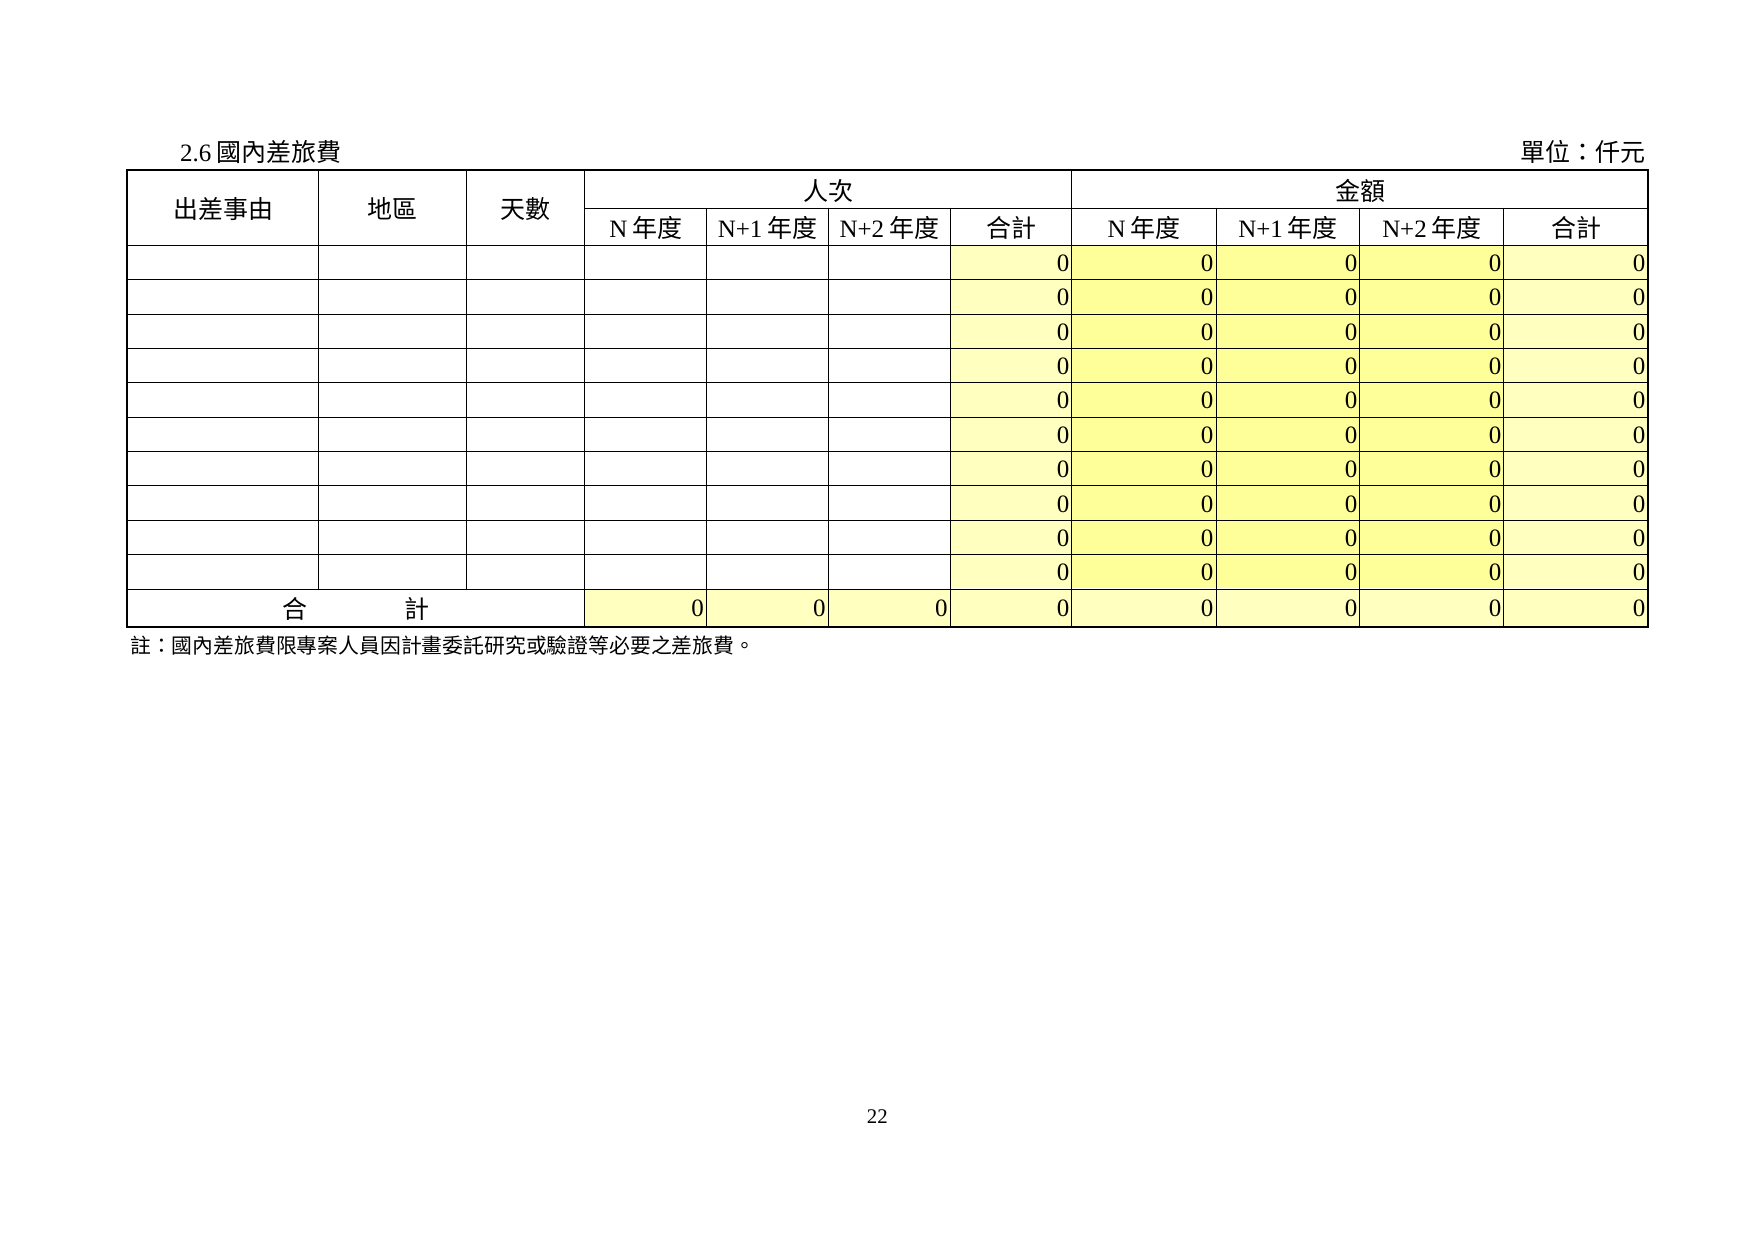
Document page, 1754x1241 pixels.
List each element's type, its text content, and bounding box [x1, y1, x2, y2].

table_cell [319, 521, 466, 554]
table_cell [467, 486, 584, 520]
table_cell 0 [1360, 521, 1503, 554]
table_cell 0 [1217, 521, 1359, 554]
table_cell 0 [1072, 521, 1216, 554]
table_cell [467, 418, 584, 451]
table_cell 0 [1504, 555, 1647, 588]
table_cell [319, 486, 466, 520]
table_cell [829, 315, 950, 348]
table_cell 0 [951, 555, 1071, 588]
table_cell [319, 452, 466, 485]
table_cell [467, 315, 584, 348]
table_cell [829, 383, 950, 417]
table_cell [707, 486, 828, 520]
table_cell 0 [1072, 349, 1216, 382]
table_cell 0 [1504, 418, 1647, 451]
table_cell [829, 418, 950, 451]
table_cell N+1年度 [707, 209, 828, 245]
table_cell 0 [1360, 246, 1503, 279]
table_cell [829, 555, 950, 588]
table_cell 0 [1217, 555, 1359, 588]
table_cell [467, 555, 584, 588]
table_cell [829, 486, 950, 520]
table_cell [467, 383, 584, 417]
table_cell 合 計 [128, 590, 584, 626]
table_cell 地區 [319, 171, 466, 245]
table_cell [585, 418, 706, 451]
table_cell [829, 280, 950, 313]
table_cell [467, 246, 584, 279]
table_cell 0 [1217, 486, 1359, 520]
table_cell 0 [1217, 349, 1359, 382]
table_cell 0 [1360, 418, 1503, 451]
table_cell 0 [707, 590, 828, 626]
table_cell 0 [1072, 486, 1216, 520]
table_cell N+2年度 [829, 209, 950, 245]
table_cell 0 [1072, 452, 1216, 485]
table_cell N年度 [585, 209, 706, 245]
table_cell [127, 660, 1234, 694]
table_cell [467, 521, 584, 554]
table_cell [319, 383, 466, 417]
table_cell [319, 349, 466, 382]
table_cell 0 [1360, 452, 1503, 485]
table_cell [585, 383, 706, 417]
table_cell [829, 452, 950, 485]
table_cell [128, 280, 318, 313]
table_cell 0 [951, 418, 1071, 451]
table_cell 0 [1360, 555, 1503, 588]
table_cell [829, 349, 950, 382]
table_cell 0 [829, 590, 950, 626]
table_cell 0 [1217, 315, 1359, 348]
table_cell [707, 452, 828, 485]
table_cell [585, 246, 706, 279]
table_cell [1382, 628, 1530, 660]
table_cell [128, 521, 318, 554]
table_cell 0 [951, 280, 1071, 313]
table_cell [319, 280, 466, 313]
table_cell 0 [1504, 383, 1647, 417]
table_cell 0 [1360, 590, 1503, 626]
table_cell [707, 555, 828, 588]
table_cell [128, 555, 318, 588]
table_cell 註：國內差旅費限專案人員因計畫委託研究或驗證等必要之差旅費。 [127, 628, 1234, 660]
table_cell 0 [1504, 590, 1647, 626]
table_cell 合計 [951, 209, 1071, 245]
table_cell 0 [1217, 418, 1359, 451]
table_cell [128, 383, 318, 417]
table_cell [707, 418, 828, 451]
table_cell [1530, 628, 1648, 660]
table_cell 0 [1360, 280, 1503, 313]
table_cell [1530, 660, 1648, 694]
table_cell [467, 280, 584, 313]
table_cell 0 [1504, 349, 1647, 382]
table_cell N年度 [1072, 209, 1216, 245]
table_cell 0 [1504, 521, 1647, 554]
table_cell [707, 246, 828, 279]
table_cell [319, 246, 466, 279]
table_cell 0 [1072, 383, 1216, 417]
table_cell 0 [1217, 452, 1359, 485]
table_cell 0 [1504, 315, 1647, 348]
table_cell [585, 280, 706, 313]
table_cell [319, 418, 466, 451]
table_cell 天數 [467, 171, 584, 245]
table_cell [829, 246, 950, 279]
table_cell 0 [1504, 280, 1647, 313]
table_cell 0 [1072, 280, 1216, 313]
table_cell 0 [1217, 383, 1359, 417]
table_cell [319, 315, 466, 348]
table_cell [319, 555, 466, 588]
table_cell [707, 349, 828, 382]
table_cell 人次 [585, 171, 1071, 207]
table_cell 合計 [1504, 209, 1647, 245]
table_cell [128, 246, 318, 279]
table_cell 0 [1072, 246, 1216, 279]
table_header 2.6國內差旅費 [127, 133, 1072, 169]
table_cell 0 [1072, 590, 1216, 626]
table_cell 0 [1504, 486, 1647, 520]
table_cell 金額 [1072, 171, 1647, 207]
table_cell 0 [951, 315, 1071, 348]
table_cell [467, 349, 584, 382]
table_cell [707, 383, 828, 417]
table_cell [128, 315, 318, 348]
table_cell [585, 555, 706, 588]
table_cell 0 [1217, 590, 1359, 626]
table_cell [585, 486, 706, 520]
table_cell [707, 280, 828, 313]
table_cell [1382, 660, 1530, 694]
table_cell 0 [1504, 452, 1647, 485]
table_cell 0 [1360, 486, 1503, 520]
table_cell [585, 452, 706, 485]
table_cell 0 [951, 246, 1071, 279]
table_cell [128, 452, 318, 485]
table_cell [707, 315, 828, 348]
table_header 單位：仟元 [1072, 133, 1648, 169]
table_cell 0 [951, 486, 1071, 520]
table_cell [1235, 660, 1382, 694]
table_cell 0 [1072, 315, 1216, 348]
table_cell 0 [951, 349, 1071, 382]
table_cell 0 [951, 521, 1071, 554]
table_cell 0 [1360, 349, 1503, 382]
table_cell 0 [951, 590, 1071, 626]
table_cell [585, 521, 706, 554]
table_cell N+2年度 [1360, 209, 1503, 245]
table_cell [585, 349, 706, 382]
table_cell 0 [1217, 246, 1359, 279]
table_cell 0 [585, 590, 706, 626]
table_cell 0 [951, 383, 1071, 417]
table_cell 0 [1360, 383, 1503, 417]
table_cell 0 [1072, 555, 1216, 588]
table_cell [829, 521, 950, 554]
table_cell 0 [1504, 246, 1647, 279]
table_cell 0 [1072, 418, 1216, 451]
table_cell [585, 315, 706, 348]
table_cell [128, 486, 318, 520]
table_cell [128, 418, 318, 451]
table_cell 0 [1217, 280, 1359, 313]
table_cell 出差事由 [128, 171, 318, 245]
table_cell [467, 452, 584, 485]
table_cell [707, 521, 828, 554]
table_cell 0 [1360, 315, 1503, 348]
table_cell [128, 349, 318, 382]
table_cell 0 [951, 452, 1071, 485]
table_cell [1235, 628, 1382, 660]
table_cell N+1年度 [1217, 209, 1359, 245]
